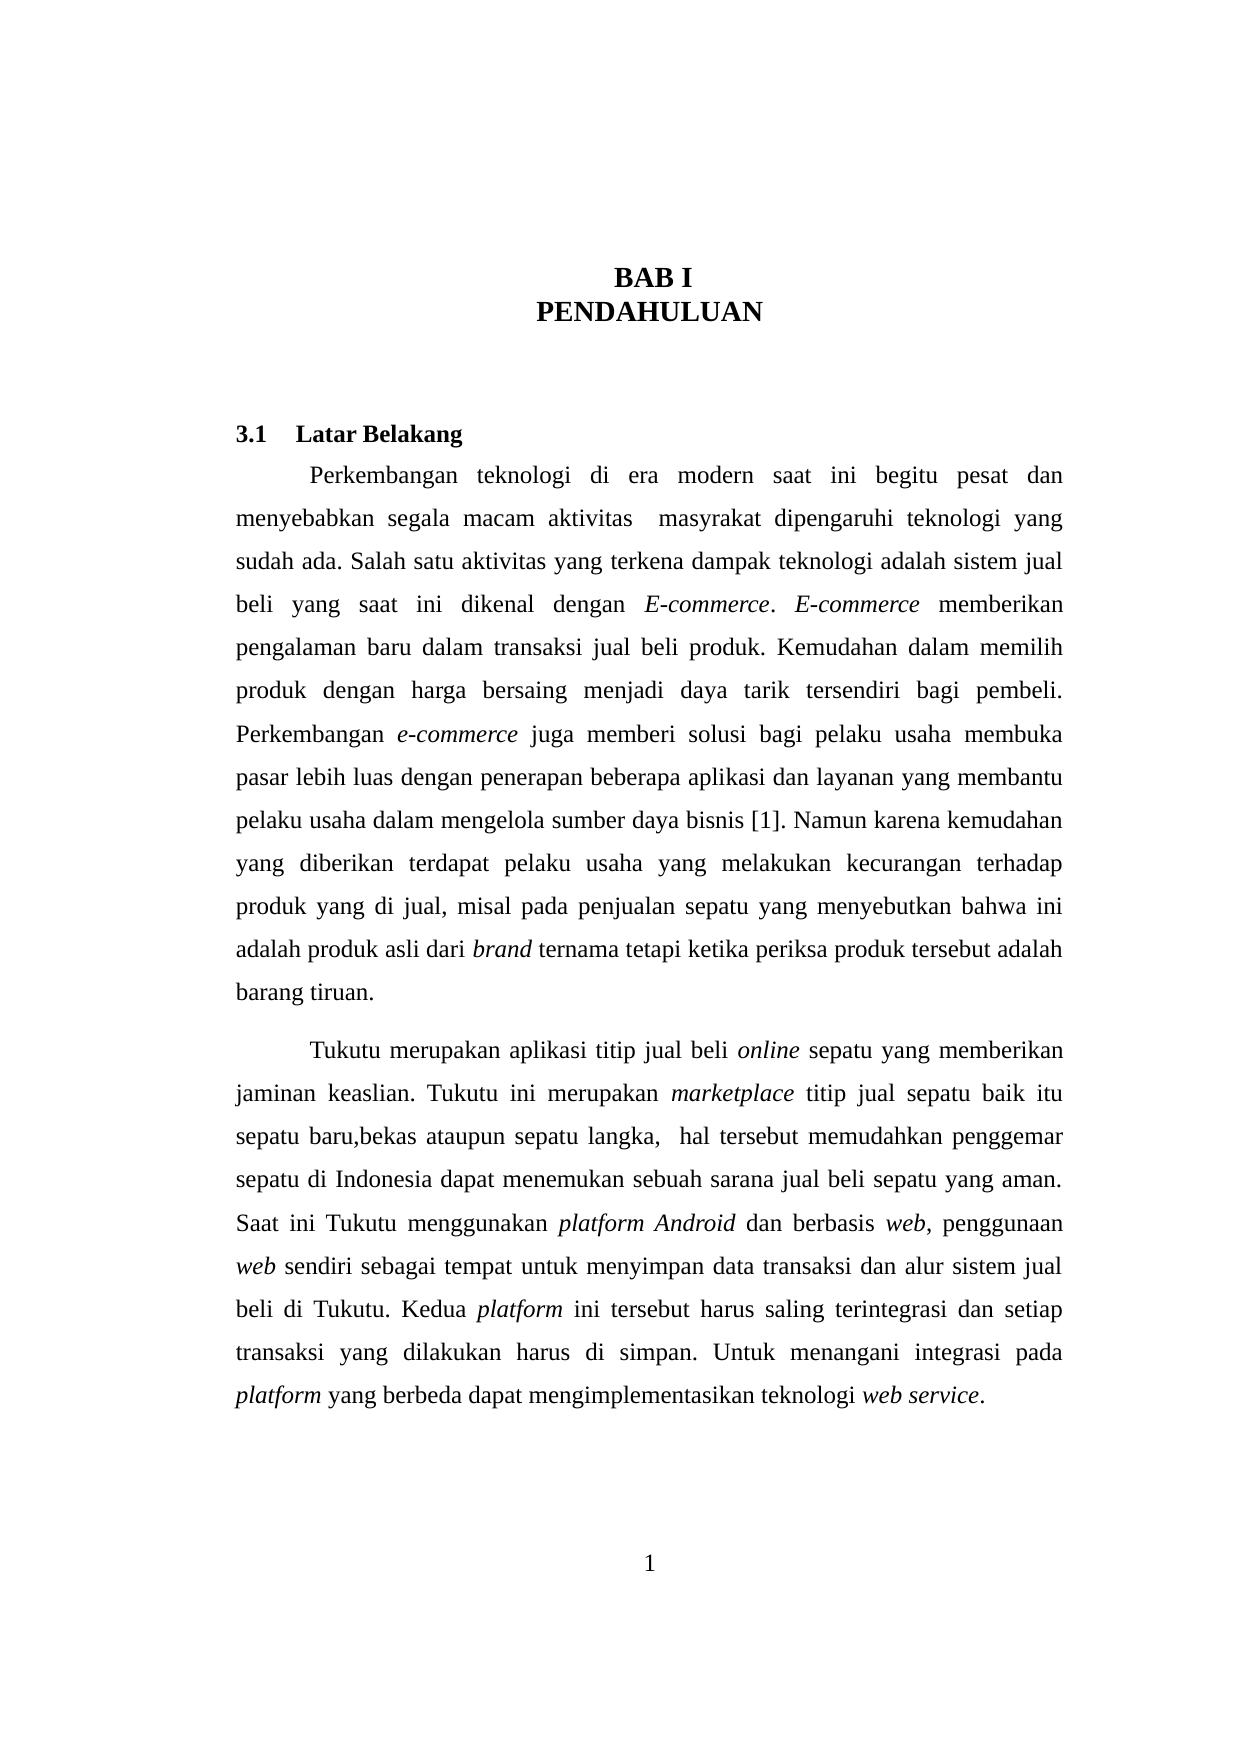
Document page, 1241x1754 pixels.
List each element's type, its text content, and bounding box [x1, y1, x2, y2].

subtitle BAB I PENDAHULUAN [236, 261, 1063, 328]
text Perkembangan teknologi di era modern saat ini begitu pesat dan menyebabkan segala macam aktivitas masyrakat dipengaruhi teknologi yang sudah ada. Salah satu aktivitas yang terkena dampak teknologi adalah sistem jual beli yang saat ini dikenal dengan E-commerce. E-commerce memberikan pengalaman baru dalam transaksi jual beli produk. Kemudahan dalam memilih produk dengan harga bersaing menjadi daya tarik tersendiri bagi pembeli. Perkembangan e-commerce juga memberi solusi bagi pelaku usaha membuka pasar lebih luas dengan penerapan beberapa aplikasi dan layanan yang membantu pelaku usaha dalam mengelola sumber daya bisnis [1]. Namun karena kemudahan yang diberikan terdapat pelaku usaha yang melakukan kecurangan terhadap produk yang di jual, misal pada penjualan sepatu yang menyebutkan bahwa ini adalah produk asli dari brand ternama tetapi ketika periksa produk tersebut adalah barang tiruan. [236, 460, 1063, 1006]
text Tukutu merupakan aplikasi titip jual beli online sepatu yang memberikan jaminan keaslian. Tukutu ini merupakan marketplace titip jual sepatu baik itu sepatu baru,bekas ataupun sepatu langka, hal tersebut memudahkan penggemar sepatu di Indonesia dapat menemukan sebuah sarana jual beli sepatu yang aman. Saat ini Tukutu menggunakan platform Android dan berbasis web, penggunaan web sendiri sebagai tempat untuk menyimpan data transaksi dan alur sistem jual beli di Tukutu. Kedua platform ini tersebut harus saling terintegrasi dan setiap transaksi yang dilakukan harus di simpan. Untuk menangani integrasi pada platform yang berbeda dapat mengimplementasikan teknologi web service. [236, 1035, 1063, 1409]
subtitle Latar Belakang [236, 419, 1063, 447]
